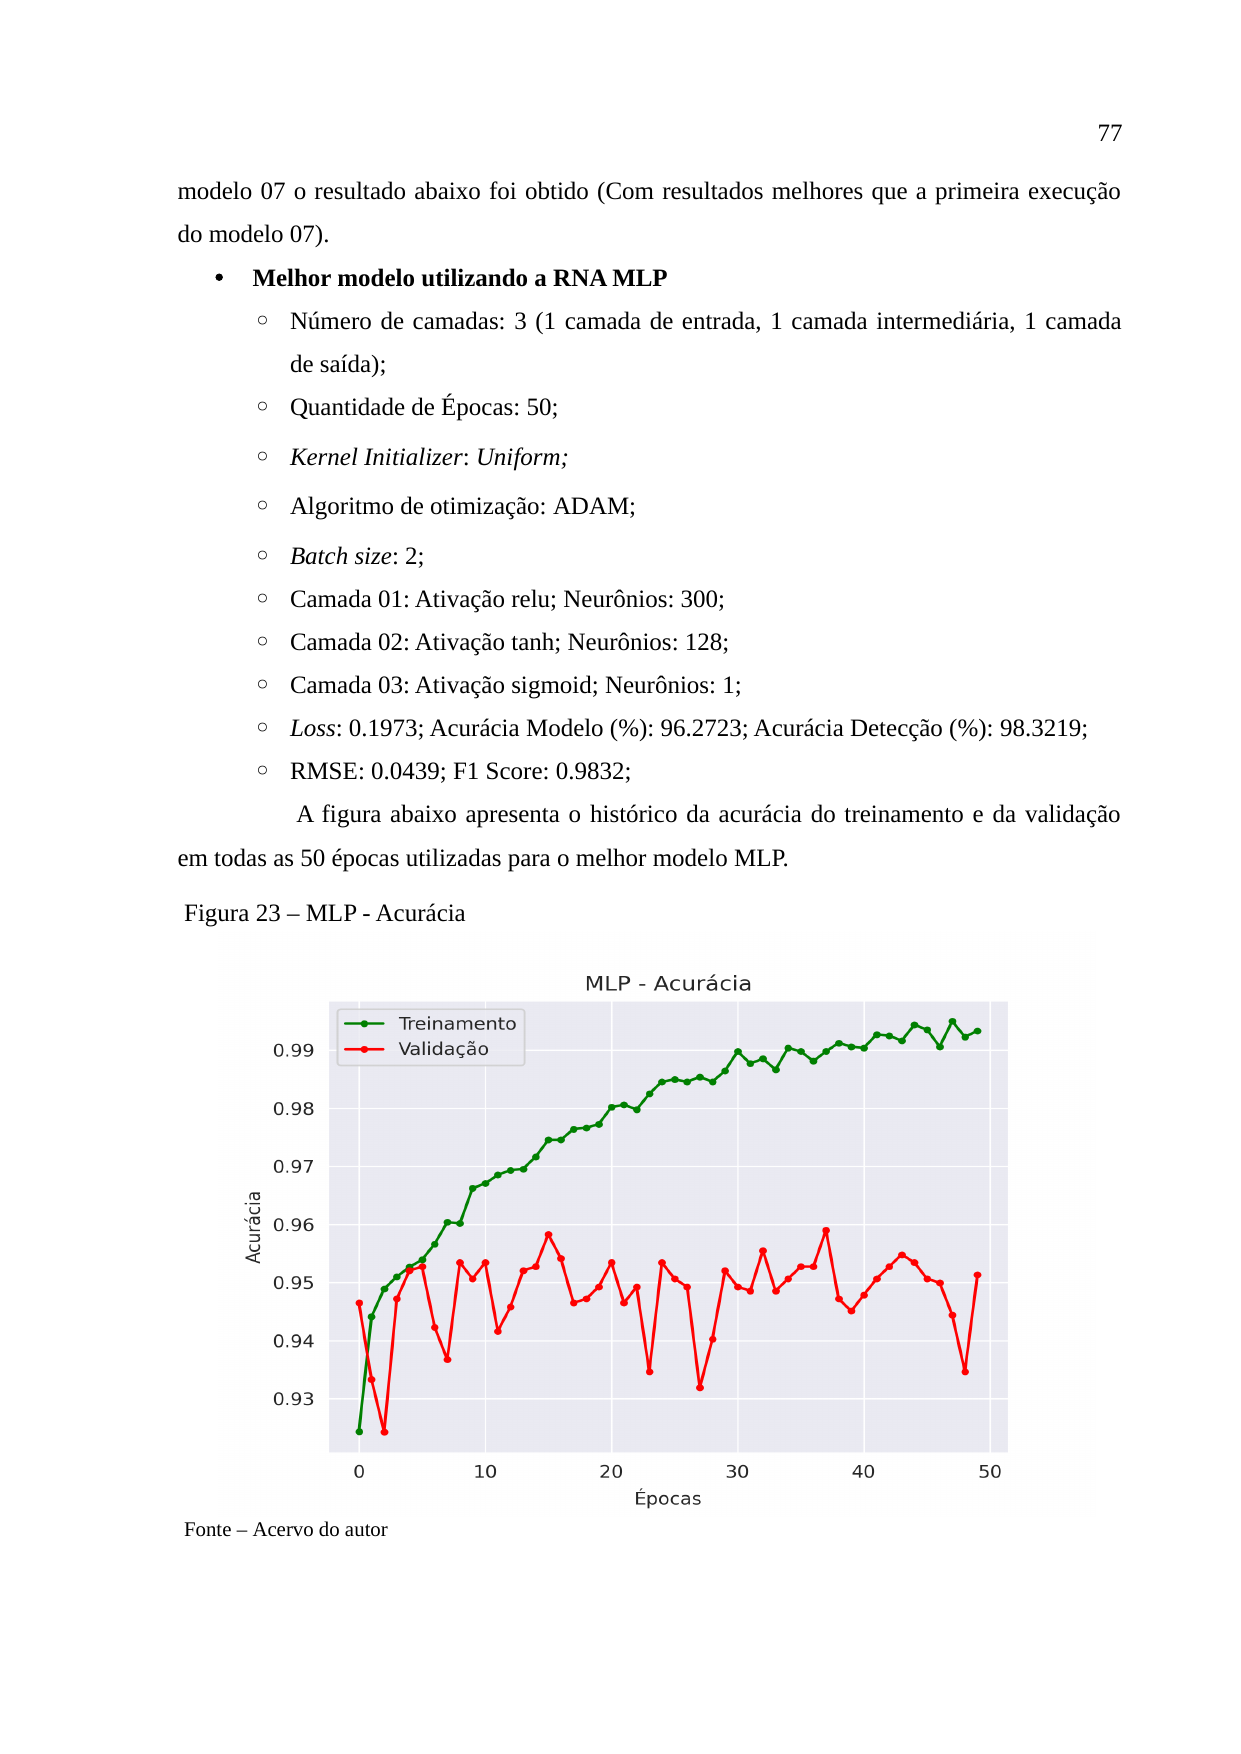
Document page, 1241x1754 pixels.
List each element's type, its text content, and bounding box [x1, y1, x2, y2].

list Batch size: 2; [252, 541, 1122, 569]
list Loss: 0.1973; Acurácia Modelo (%): 96.2723; Acurácia Detecção (%): 98.3219; [252, 713, 1122, 742]
list Quantidade de Épocas: 50; [252, 392, 1122, 421]
list Camada 03: Ativação sigmoid; Neurônios: 1; [252, 670, 1122, 699]
list Número de camadas: 3 (1 camada de entrada, 1 camada intermediária, 1 camada de saída); [252, 306, 1122, 378]
list Kernel Initializer: Uniform; [252, 442, 1122, 470]
text A figura abaixo apresenta o histórico da acurácia do treinamento e da validação em todas as 50 épocas utilizadas para o melhor modelo MLP. [177, 799, 1122, 871]
list Melhor modelo utilizando a RNA MLP [215, 263, 1122, 291]
text Figura 23 – MLP - Acurácia [184, 898, 1115, 927]
list Camada 01: Ativação relu; Neurônios: 300; [252, 584, 1122, 613]
picture [218, 931, 1096, 1517]
list RMSE: 0.0439; F1 Score: 0.9832; [252, 756, 1122, 785]
list Algoritmo de otimização: ADAM; [252, 491, 1122, 520]
text Fonte – Acervo do autor [184, 1517, 1115, 1541]
text modelo 07 o resultado abaixo foi obtido (Com resultados melhores que a primeira execução do modelo 07). [177, 176, 1122, 248]
list Camada 02: Ativação tanh; Neurônios: 128; [252, 627, 1122, 656]
